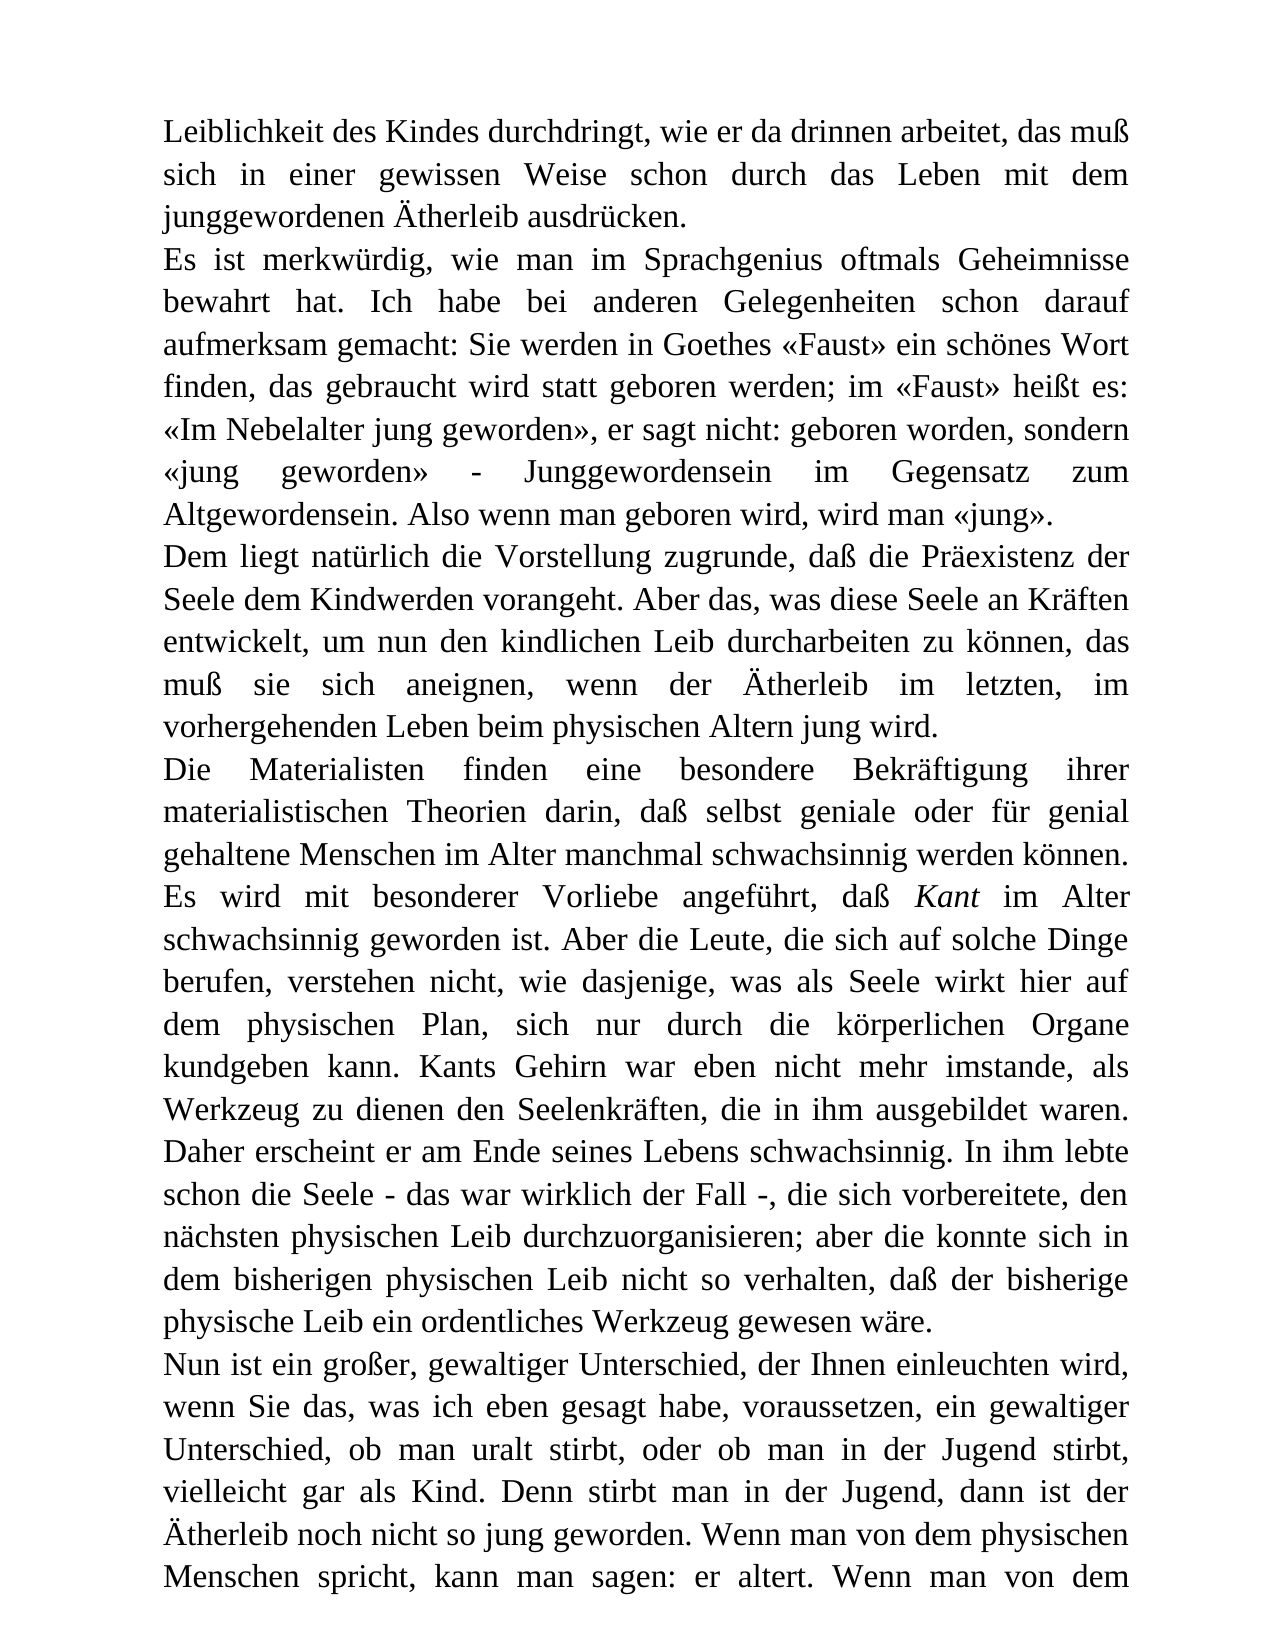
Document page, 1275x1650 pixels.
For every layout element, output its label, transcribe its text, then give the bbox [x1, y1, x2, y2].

text Nun ist ein großer, gewaltiger Unterschied, der Ihnen einleuchten wird, wenn Sie das, was ich eben gesagt habe, voraussetzen, ein gewaltiger Unterschied, ob man uralt stirbt, oder ob man in der Jugend stirbt, vielleicht gar als Kind. Denn stirbt man in der Jugend, dann ist der Ätherleib noch nicht so jung geworden. Wenn man von dem physischen Menschen spricht, kann man sagen: er altert. Wenn man von dem [163, 1344, 1130, 1595]
text Leiblichkeit des Kindes durchdringt, wie er da drinnen arbeitet, das muß sich in einer gewissen Weise schon durch das Leben mit dem junggewordenen Ätherleib ausdrücken. [163, 112, 1130, 235]
text Es ist merkwürdig, wie man im Sprachgenius oftmals Geheimnisse bewahrt hat. Ich habe bei anderen Gelegenheiten schon darauf aufmerksam gemacht: Sie werden in Goethes «Faust» ein schönes Wort finden, das gebraucht wird statt geboren werden; im «Faust» heißt es: «Im Nebelalter jung geworden», er sagt nicht: geboren worden, sondern «jung geworden» - Junggewordensein im Gegensatz zum Altgewordensein. Also wenn man geboren wird, wird man «jung». [163, 239, 1130, 533]
text Dem liegt natürlich die Vorstellung zugrunde, daß die Präexistenz der Seele dem Kindwerden vorangeht. Aber das, was diese Seele an Kräften entwickelt, um nun den kindlichen Leib durcharbeiten zu können, das muß sie sich aneignen, wenn der Ätherleib im letzten, im vorhergehenden Leben beim physischen Altern jung wird. [163, 537, 1130, 745]
text Die Materialisten finden eine besondere Bekräftigung ihrer materialistischen Theorien darin, daß selbst geniale oder für genial gehaltene Menschen im Alter manchmal schwachsinnig werden können. Es wird mit besonderer Vorliebe angeführt, daß Kant im Alter schwachsinnig geworden ist. Aber die Leute, die sich auf solche Dinge berufen, verstehen nicht, wie dasjenige, was als Seele wirkt hier auf dem physischen Plan, sich nur durch die körperlichen Organe kundgeben kann. Kants Gehirn war eben nicht mehr imstande, als Werkzeug zu dienen den Seelenkräften, die in ihm ausgebildet waren. Daher erscheint er am Ende seines Lebens schwachsinnig. In ihm lebte schon die Seele - das war wirklich der Fall -, die sich vorbereitete, den nächsten physischen Leib durchzuorganisieren; aber die konnte sich in dem bisherigen physischen Leib nicht so verhalten, daß der bisherige physische Leib ein ordentliches Werkzeug gewesen wäre. [163, 749, 1130, 1340]
